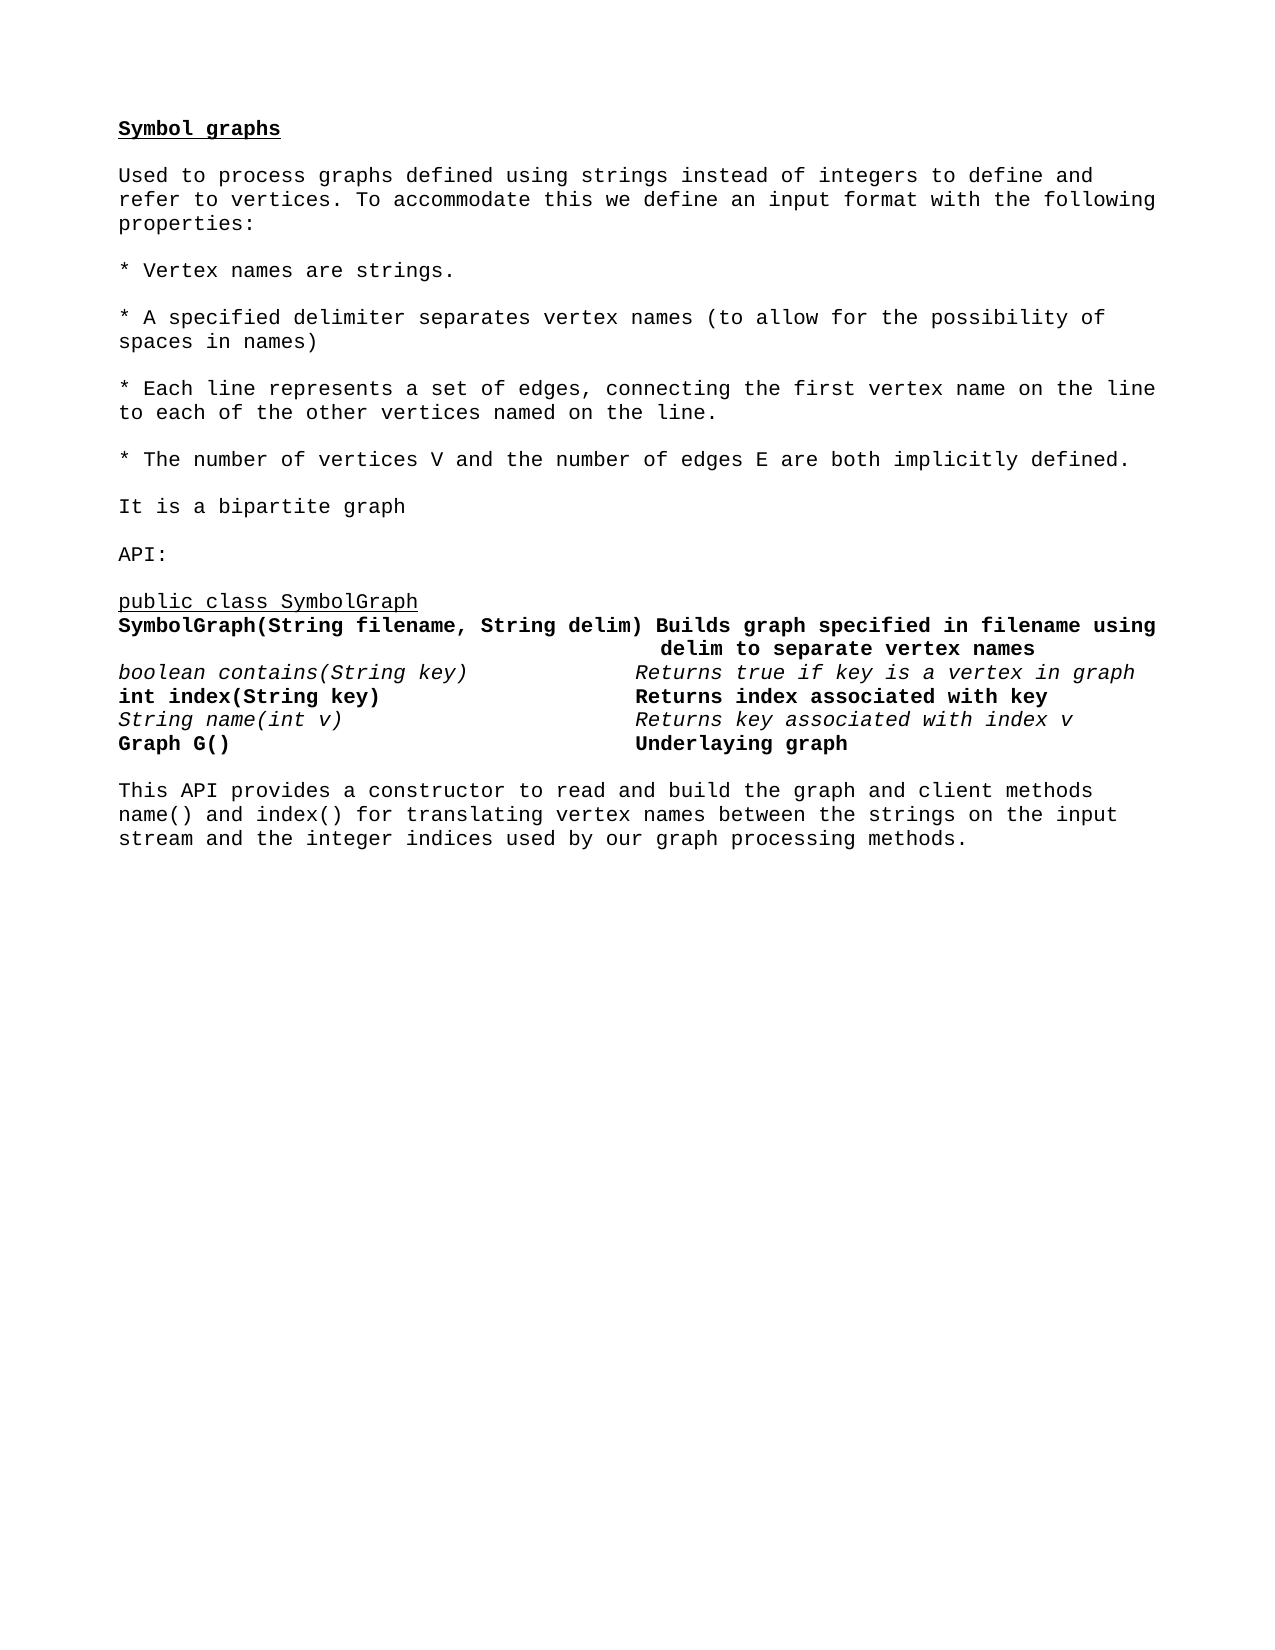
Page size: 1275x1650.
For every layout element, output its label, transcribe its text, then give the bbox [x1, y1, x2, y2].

text * A specified delimiter separates vertex names (to allow for the possibility of spaces in names) [118, 307, 1157, 354]
text boolean contains(String key) Returns true if key is a vertex in graph [118, 662, 1157, 686]
text * Each line represents a set of edges, connecting the first vertex name on the line to each of the other vertices named on the line. [118, 378, 1157, 426]
text Symbol graphs [118, 118, 1157, 142]
text int index(String key) Returns index associated with key [118, 686, 1157, 709]
text Graph G() Underlaying graph [118, 733, 1157, 757]
text SymbolGraph(String filename, String delim) Builds graph specified in filename using delim to separate vertex names [118, 615, 1157, 662]
text public class SymbolGraph [118, 591, 1157, 615]
text * The number of vertices V and the number of edges E are both implicitly defined. [118, 449, 1157, 473]
text Used to process graphs defined using strings instead of integers to define and refer to vertices. To accommodate this we define an input format with the following properties: [118, 165, 1157, 236]
text String name(int v) Returns key associated with index v [118, 709, 1157, 733]
text It is a bipartite graph [118, 496, 1157, 520]
text API: [118, 544, 1157, 567]
text * Vertex names are strings. [118, 260, 1157, 284]
text This API provides a constructor to read and build the graph and client methods name() and index() for translating vertex names between the strings on the input stream and the integer indices used by our graph processing methods. [118, 780, 1157, 851]
